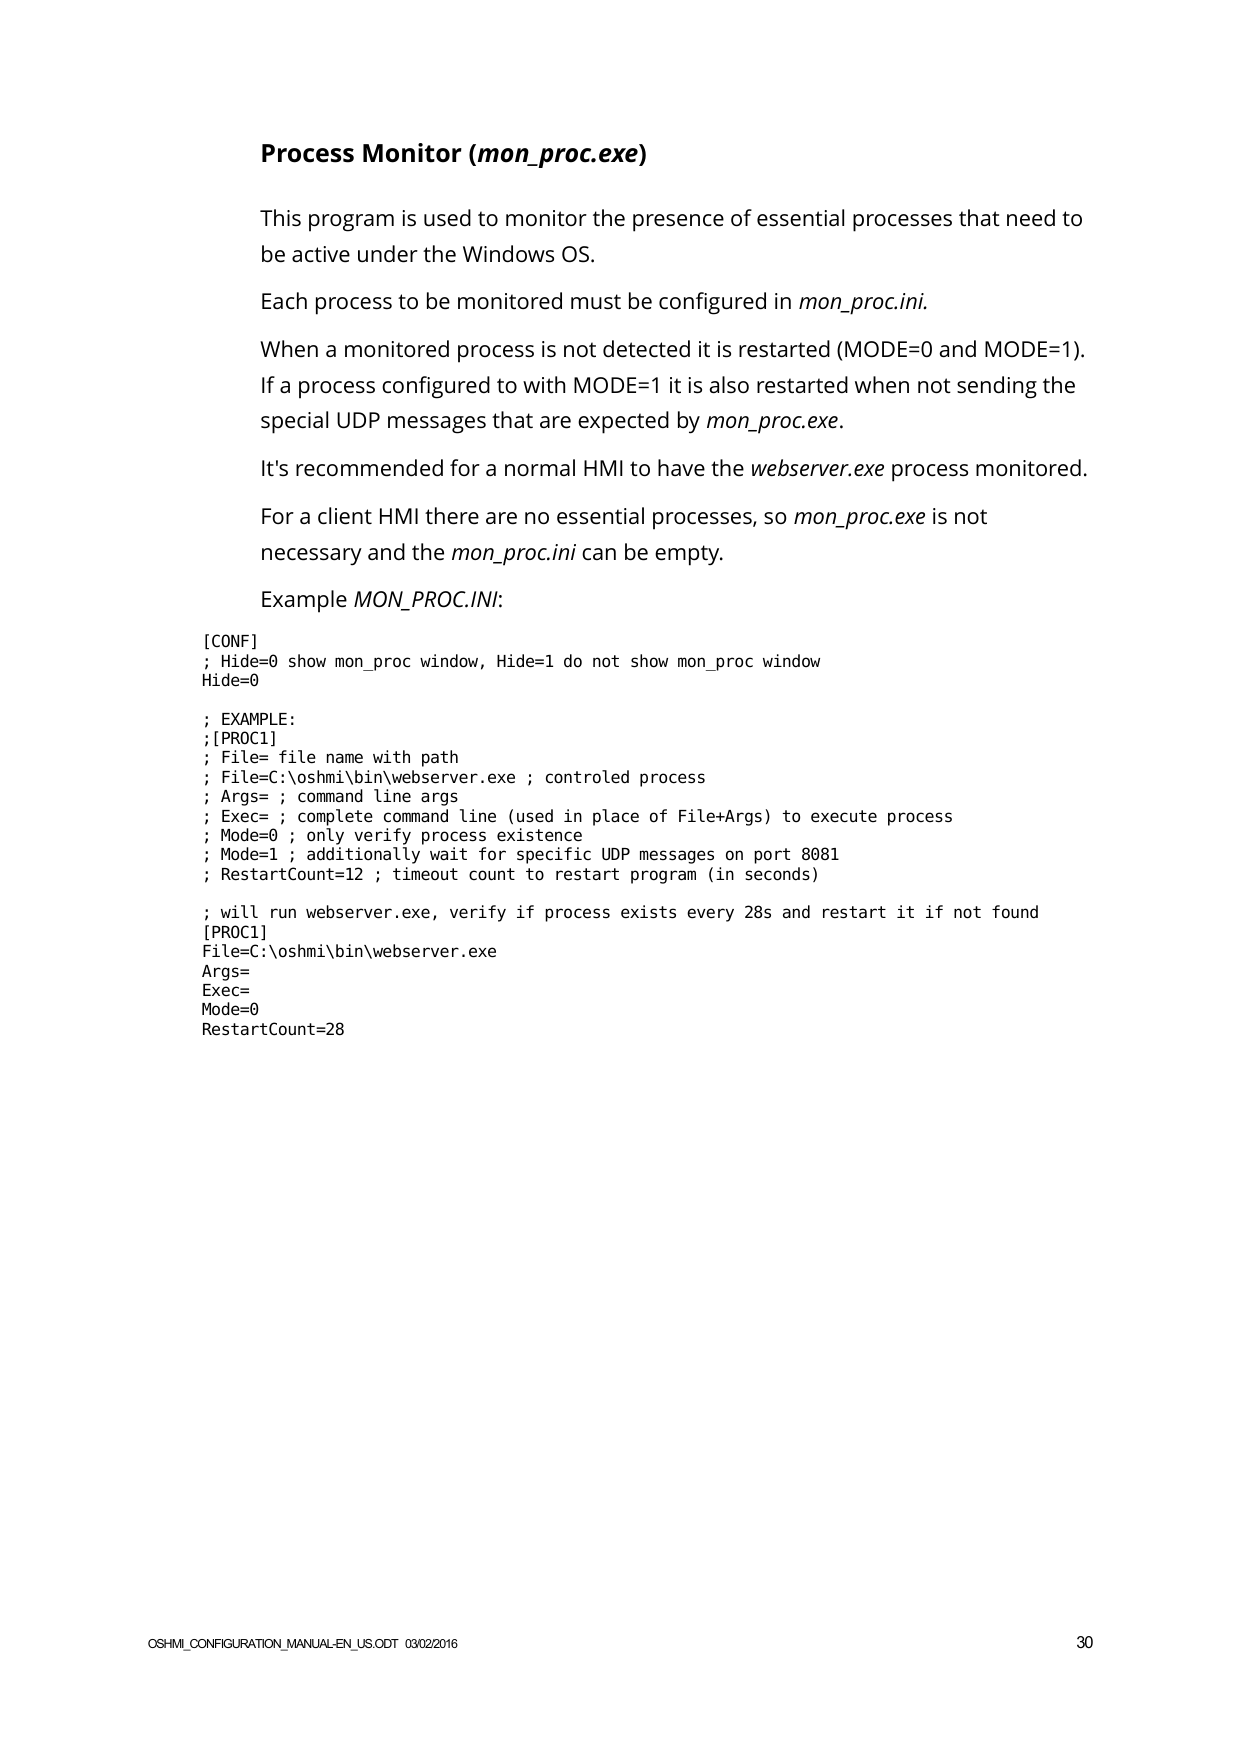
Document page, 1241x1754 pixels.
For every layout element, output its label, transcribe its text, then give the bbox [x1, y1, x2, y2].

text ;[PROC1] [202, 729, 1093, 748]
text When a monitored process is not detected it is restarted (MODE=0 and MODE=1). If a process configured to with MODE=1 it is also restarted when not sending the special UDP messages that are expected by mon_proc.exe. [260, 334, 1093, 435]
text ; File=C:\oshmi\bin\webserver.exe ; controled process [202, 768, 1093, 787]
text ; EXAMPLE: [202, 709, 1093, 729]
text Args= [202, 961, 1093, 981]
text ; Hide=0 show mon_proc window, Hide=1 do not show mon_proc window [202, 651, 1093, 671]
text For a client HMI there are no essential processes, so mon_proc.exe is not necessary and the mon_proc.ini can be empty. [260, 501, 1093, 566]
text Exec= [202, 981, 1093, 1000]
text ; Args= ; command line args [202, 787, 1093, 806]
text ; File= file name with path [202, 748, 1093, 768]
text Hide=0 [202, 671, 1093, 690]
text [CONF] [202, 632, 1093, 651]
text ; will run webserver.exe, verify if process exists every 28s and restart it if not found [202, 903, 1093, 923]
text RestartCount=28 [202, 1019, 1093, 1039]
text ; RestartCount=12 ; timeout count to restart program (in seconds) [202, 864, 1093, 884]
text Mode=0 [202, 1000, 1093, 1019]
text This program is used to monitor the presence of essential processes that need to be active under the Windows OS. [260, 203, 1093, 268]
text ; Exec= ; complete command line (used in place of File+Args) to execute process [202, 806, 1093, 826]
text Each process to be monitored must be configured in mon_proc.ini. [260, 286, 1093, 316]
text It's recommended for a normal HMI to have the webserver.exe process monitored. [260, 453, 1093, 483]
text [PROC1] [202, 923, 1093, 942]
text Example MON_PROC.INI: [260, 584, 1093, 614]
text ; Mode=0 ; only verify process existence [202, 826, 1093, 845]
text File=C:\oshmi\bin\webserver.exe [202, 942, 1093, 961]
text ; Mode=1 ; additionally wait for specific UDP messages on port 8081 [202, 845, 1093, 864]
subtitle Process Monitor (mon_proc.exe) [260, 136, 1093, 170]
